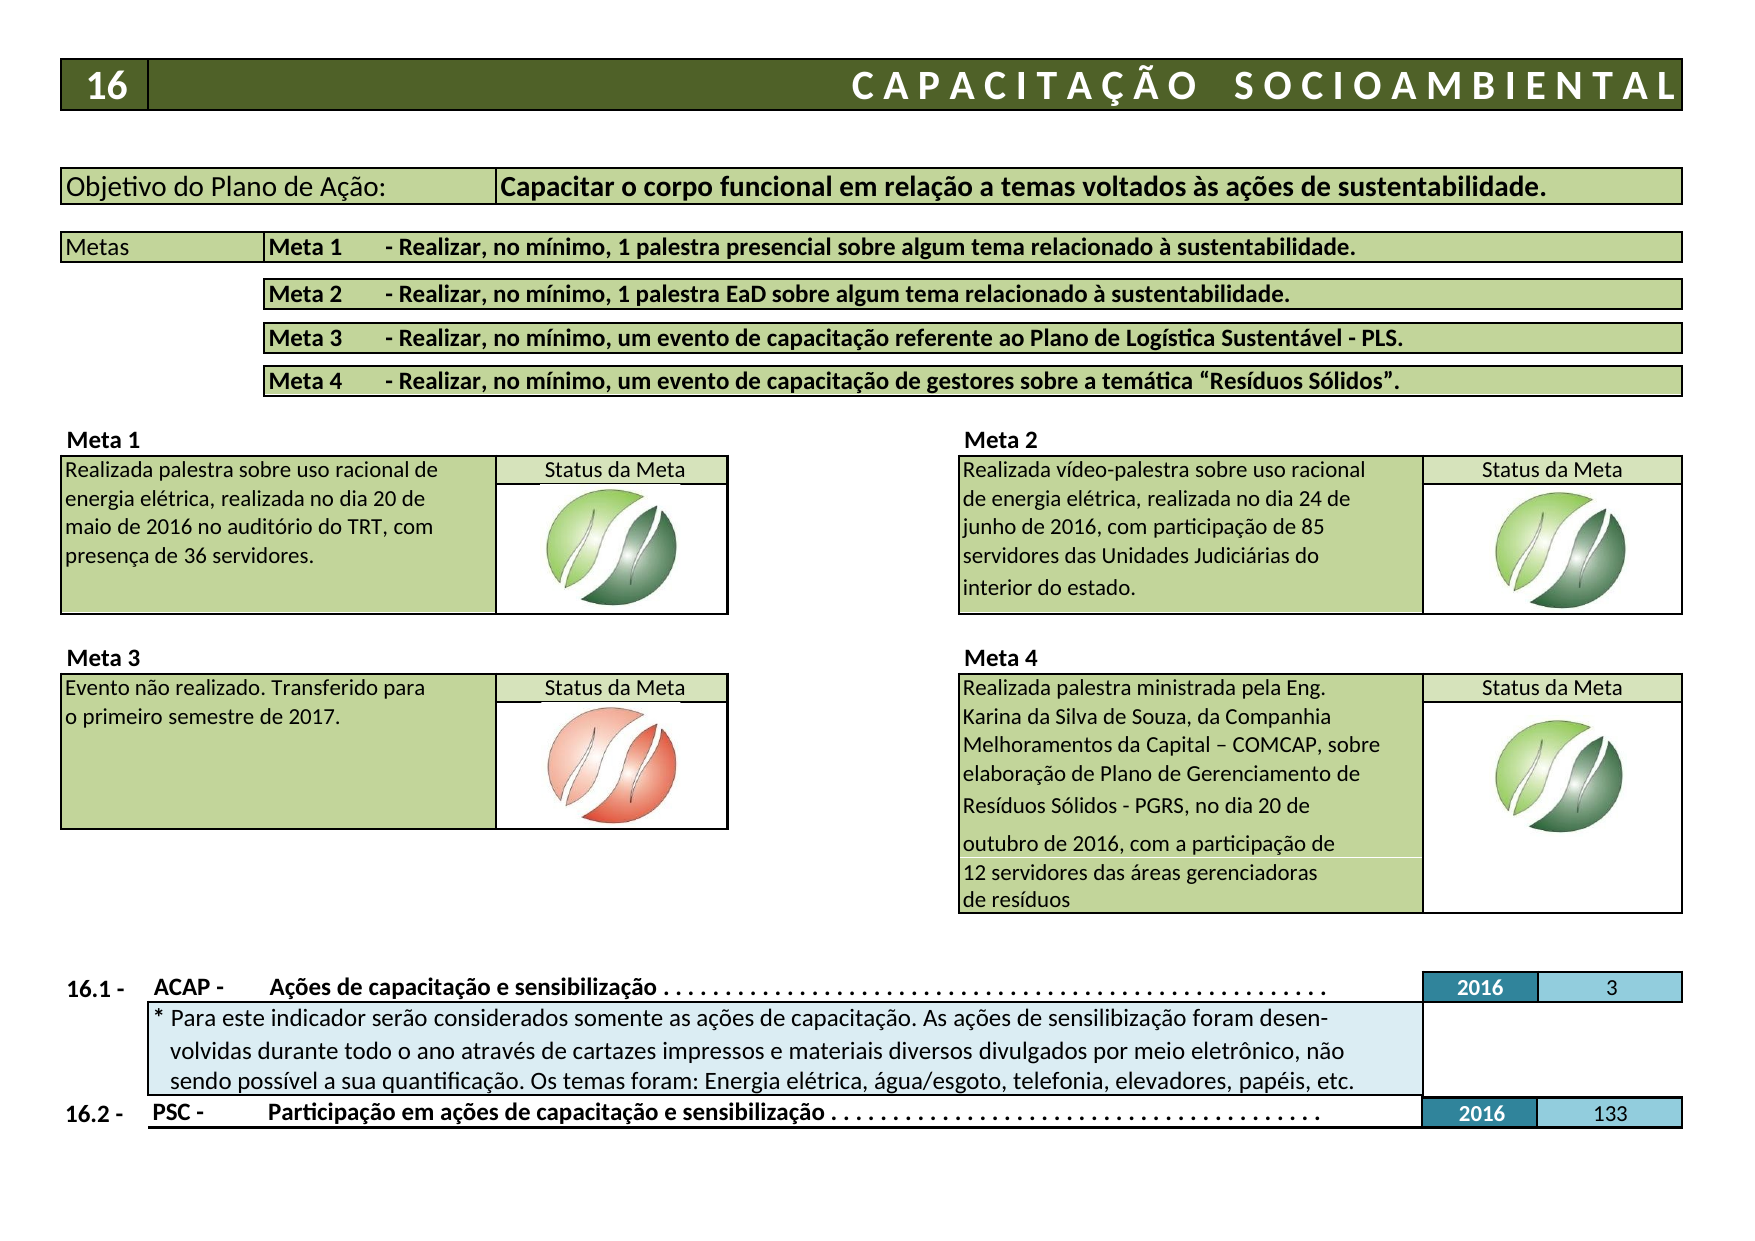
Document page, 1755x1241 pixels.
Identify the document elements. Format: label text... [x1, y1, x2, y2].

table_cell [264, 397, 363, 454]
table_cell [62, 571, 363, 612]
table_cell [363, 540, 495, 571]
table_cell - Realizar, no mínimo, 1 palestra presencial sobre algum tema relacionado à sustentabilidade. [363, 233, 1423, 261]
table_cell [728, 397, 959, 454]
table_cell junho de 2016, com participação de 85 [960, 512, 1422, 540]
table_cell [497, 703, 541, 828]
table_cell o primeiro semestre de 2017. [62, 701, 363, 730]
table_cell [1424, 485, 1681, 612]
table_cell Status da Meta [497, 457, 726, 483]
table_cell [363, 730, 495, 758]
table_cell Status da Meta [1424, 457, 1681, 483]
table_cell [62, 789, 363, 828]
table_cell [1538, 233, 1681, 261]
table_cell Realizada palestra sobre uso racional de [62, 457, 495, 483]
table_cell de resíduos [960, 886, 1422, 912]
table_cell [363, 397, 496, 454]
table_cell presença de 36 servidores. [62, 540, 363, 571]
table_cell [1538, 615, 1682, 672]
table_header PSC - [148, 1096, 243, 1126]
table_cell [61, 828, 958, 912]
table_cell [496, 615, 727, 672]
table_cell [1423, 367, 1538, 394]
table_cell [62, 730, 363, 758]
table_cell [148, 395, 264, 454]
table_cell servidores das Unidades Judiciárias do [960, 540, 1422, 571]
table_cell interior do estado. [960, 571, 1422, 612]
table_cell [61, 365, 263, 394]
table_cell Resíduos Sólidos - PGRS, no dia 20 de [960, 789, 1422, 828]
table_cell Meta 4 [959, 615, 1423, 672]
table_cell [363, 758, 495, 789]
table_cell Status da Meta [497, 675, 726, 701]
table_cell [1538, 280, 1681, 308]
table_cell 3 [1539, 973, 1681, 1001]
table_cell [496, 397, 727, 454]
table_cell - Realizar, no mínimo, um evento de capacitação referente ao Plano de Logística Sustentável - PLS. [363, 324, 1423, 352]
table_cell Objetivo do Plano de Ação: [62, 169, 495, 203]
table_cell - Realizar, no mínimo, um evento de capacitação de gestores sobre a temática “Resíduos Sólidos”. [363, 367, 1423, 394]
table_cell Meta 3 [265, 324, 363, 352]
table_cell [497, 485, 726, 612]
table_cell sendo possível a sua quantificação. Os temas foram: Energia elétrica, água/esgoto, telefonia, elevadores, papéis, etc. [149, 1066, 1422, 1094]
table_cell [148, 615, 264, 672]
table_cell 12 servidores das áreas gerenciadoras [960, 858, 1422, 886]
table_cell [729, 455, 958, 612]
table_cell [1424, 1003, 1682, 1094]
table_cell de energia elétrica, realizada no dia 24 de [960, 483, 1422, 512]
table_cell [1538, 324, 1681, 352]
table_cell Meta 4 [265, 367, 363, 394]
table_cell Status da Meta [1424, 675, 1681, 701]
table_cell [61, 111, 1682, 167]
table_header 16 [62, 60, 147, 109]
table_cell [363, 571, 495, 612]
table_cell [61, 205, 1682, 231]
table_cell [363, 615, 496, 672]
table_cell ACAP - [148, 971, 264, 1001]
table_cell energia elétrica, realizada no dia 20 de [62, 483, 495, 512]
table_cell [363, 789, 495, 828]
table_cell Evento não realizado. Transferido para [62, 675, 495, 701]
table_cell [728, 613, 959, 672]
table_cell Realizada vídeo-palestra sobre uso racional [960, 457, 1422, 483]
table_cell [61, 322, 263, 352]
table_header C A P A C I T A Ç Ã O S O C I O A M B I E N T A L [149, 60, 1681, 109]
table_cell [681, 703, 726, 828]
table_cell [1423, 324, 1538, 352]
table_cell 2016 [1424, 973, 1537, 1001]
table_cell [1423, 397, 1538, 454]
table_cell Karina da Silva de Souza, da Companhia [960, 701, 1422, 730]
table_cell elaboração de Plano de Gerenciamento de [960, 758, 1422, 789]
table_cell outubro de 2016, com a participação de [960, 828, 1422, 857]
table_cell Metas [62, 233, 263, 261]
table_cell [1424, 703, 1681, 912]
table_cell Realizada palestra ministrada pela Eng. [960, 675, 1422, 701]
table_cell maio de 2016 no auditório do TRT, com [62, 512, 495, 540]
table_cell Meta 1 [61, 395, 148, 454]
table_cell [61, 263, 1682, 278]
table_cell Ações de capacitação e sensibilização . . . . . . . . . . . . . . . . . . . . . . . . . . . . . . . . . . . . . . . . . . . . . . . . . . . . . . [264, 971, 1422, 1001]
table_cell Meta 3 [61, 615, 148, 672]
table_cell [62, 758, 363, 789]
table_cell - Realizar, no mínimo, 1 palestra EaD sobre algum tema relacionado à sustentabilidade. [363, 280, 1423, 308]
table_cell Melhoramentos da Capital – COMCAP, sobre [960, 730, 1422, 758]
table_header 16.2 - [44, 1096, 148, 1126]
table_cell Meta 2 [959, 397, 1423, 454]
table_cell Capacitar o corpo funcional em relação a temas voltados às ações de sustentabilidade. [497, 169, 1681, 203]
table_header Participação em ações de capacitação e sensibilização . . . . . . . . . . . . . . . . . . . . . . . . . . . . . . . . . . . . . . . . [243, 1096, 1421, 1126]
table_header 2016 [1423, 1099, 1536, 1126]
table_cell 16.1 - [61, 971, 148, 1094]
table_cell [61, 308, 1682, 322]
table_cell [1423, 615, 1538, 672]
table_cell [1423, 280, 1538, 308]
table_header 133 [1538, 1099, 1681, 1126]
table_cell [1538, 397, 1682, 454]
table_cell [363, 701, 495, 730]
table_cell [61, 278, 263, 308]
table_cell Meta 1 [265, 233, 363, 261]
table_cell [729, 673, 958, 828]
table_cell [61, 912, 1682, 971]
table_cell [61, 352, 1682, 365]
table_cell Meta 2 [265, 280, 363, 308]
table_cell [264, 615, 363, 672]
table_cell volvidas durante todo o ano através de cartazes impressos e materiais diversos divulgados por meio eletrônico, não [149, 1034, 1422, 1066]
table_cell [1423, 233, 1538, 261]
table_cell [1538, 367, 1681, 394]
table_cell * Para este indicador serão considerados somente as ações de capacitação. As ações de sensilibização foram desen- [149, 1003, 1422, 1034]
